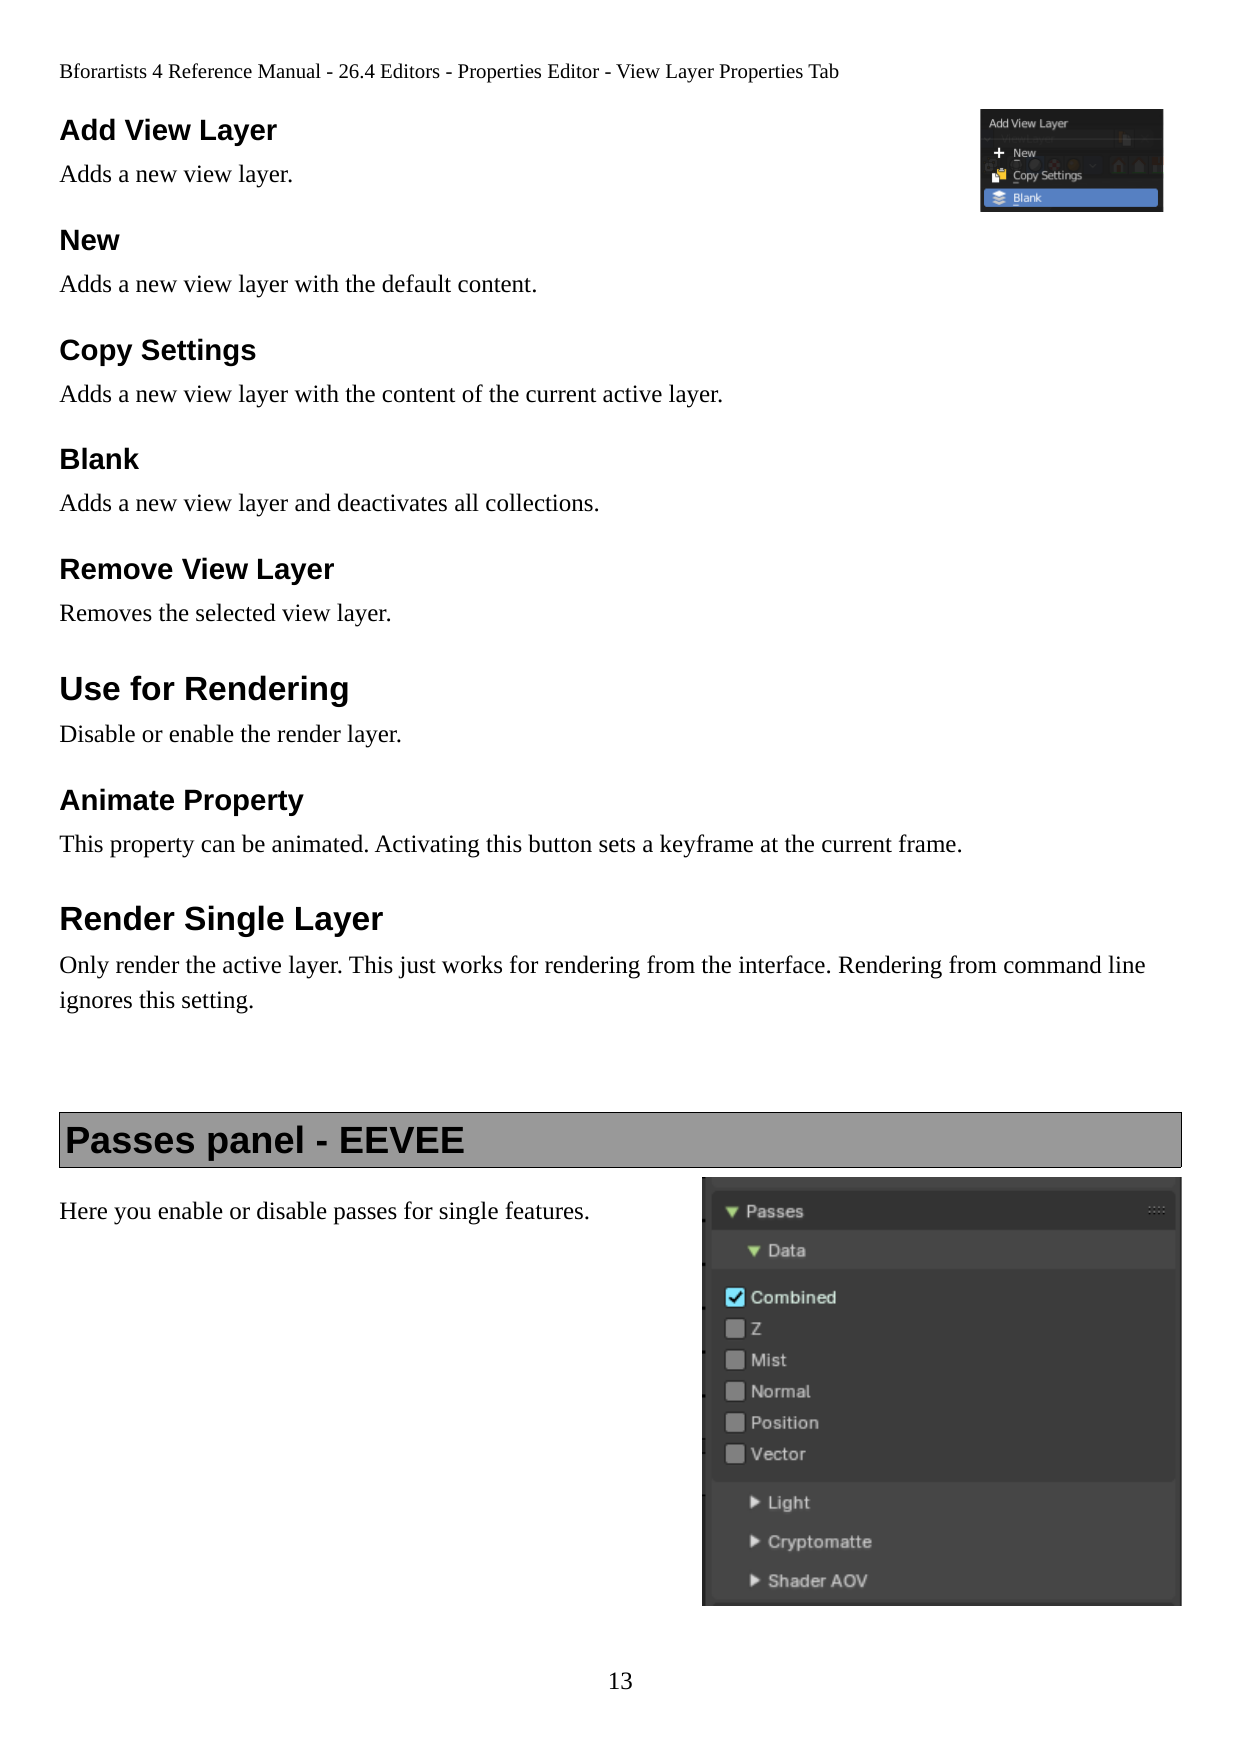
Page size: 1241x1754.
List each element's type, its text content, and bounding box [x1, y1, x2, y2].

subtitle Blank [59, 442, 1181, 476]
picture [702, 1177, 1182, 1606]
text [1164, 159, 1181, 188]
text Disable or enable the render layer. [59, 719, 1181, 748]
text Removes the selected view layer. [59, 598, 1181, 627]
text Adds a new view layer. [59, 159, 980, 188]
text Adds a new view layer with the default content. [59, 269, 1181, 297]
subtitle Animate Property [59, 783, 1181, 817]
text Adds a new view layer with the content of the current active layer. [59, 379, 1181, 407]
picture [980, 109, 1164, 212]
text This property can be animated. Activating this button sets a keyframe at the current frame. [59, 829, 1181, 858]
subtitle Remove View Layer [59, 552, 1181, 586]
text Only render the active layer. This just works for rendering from the interface. Rendering from command line ignores this setting. [59, 950, 1181, 1014]
subtitle Render Single Layer [59, 899, 1181, 938]
text Here you enable or disable passes for single features. [59, 1196, 702, 1224]
subtitle Add View Layer [59, 113, 980, 146]
table_header Passes panel - EEVEE [60, 1113, 1181, 1167]
subtitle [1164, 113, 1181, 146]
text Adds a new view layer and deactivates all collections. [59, 488, 1181, 517]
subtitle Use for Rendering [59, 668, 1181, 707]
subtitle New [59, 222, 1181, 256]
subtitle Copy Settings [59, 332, 1181, 366]
